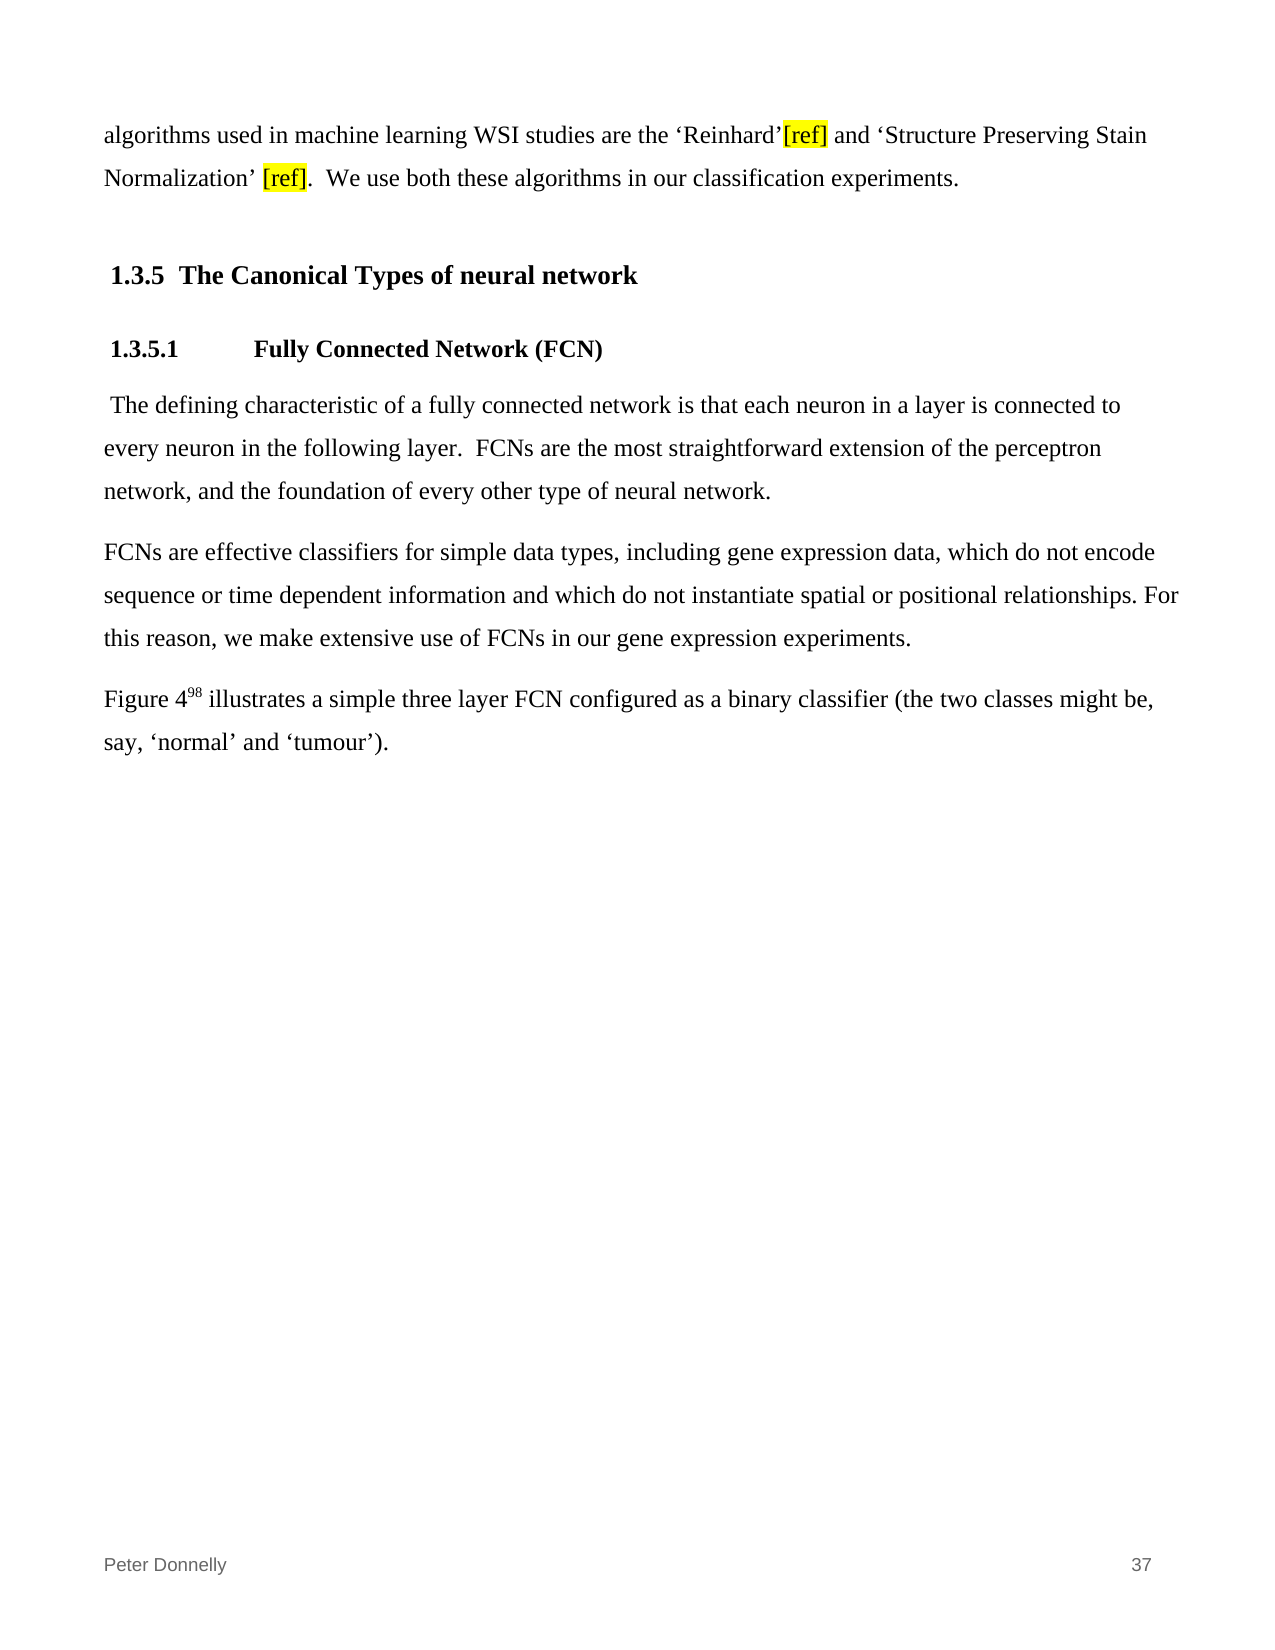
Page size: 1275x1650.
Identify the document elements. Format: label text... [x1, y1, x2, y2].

subtitle The Canonical Types of neural network [103, 259, 1181, 290]
text Figure 4 illustrates a simple three layer FCN configured as a binary classifier (the two classes might be, say, ‘normal’ and ‘tumour’). [103, 684, 1181, 756]
text The defining characteristic of a fully connected network is that each neuron in a layer is connected to every neuron in the following layer. FCNs are the most straightforward extension of the perceptron network, and the foundation of every other type of neural network. [103, 390, 1181, 505]
text algorithms used in machine learning WSI studies are the ‘Reinhard’[ref] and ‘Structure Preserving Stain Normalization’ [ref]. We use both these algorithms in our classification experiments. [103, 120, 1181, 192]
subtitle Fully Connected Network (FCN) [103, 334, 1181, 363]
text FCNs are effective classifiers for simple data types, including gene expression data, which do not encode sequence or time dependent information and which do not instantiate spatial or positional relationships. For this reason, we make extensive use of FCNs in our gene expression experiments. [103, 537, 1181, 652]
